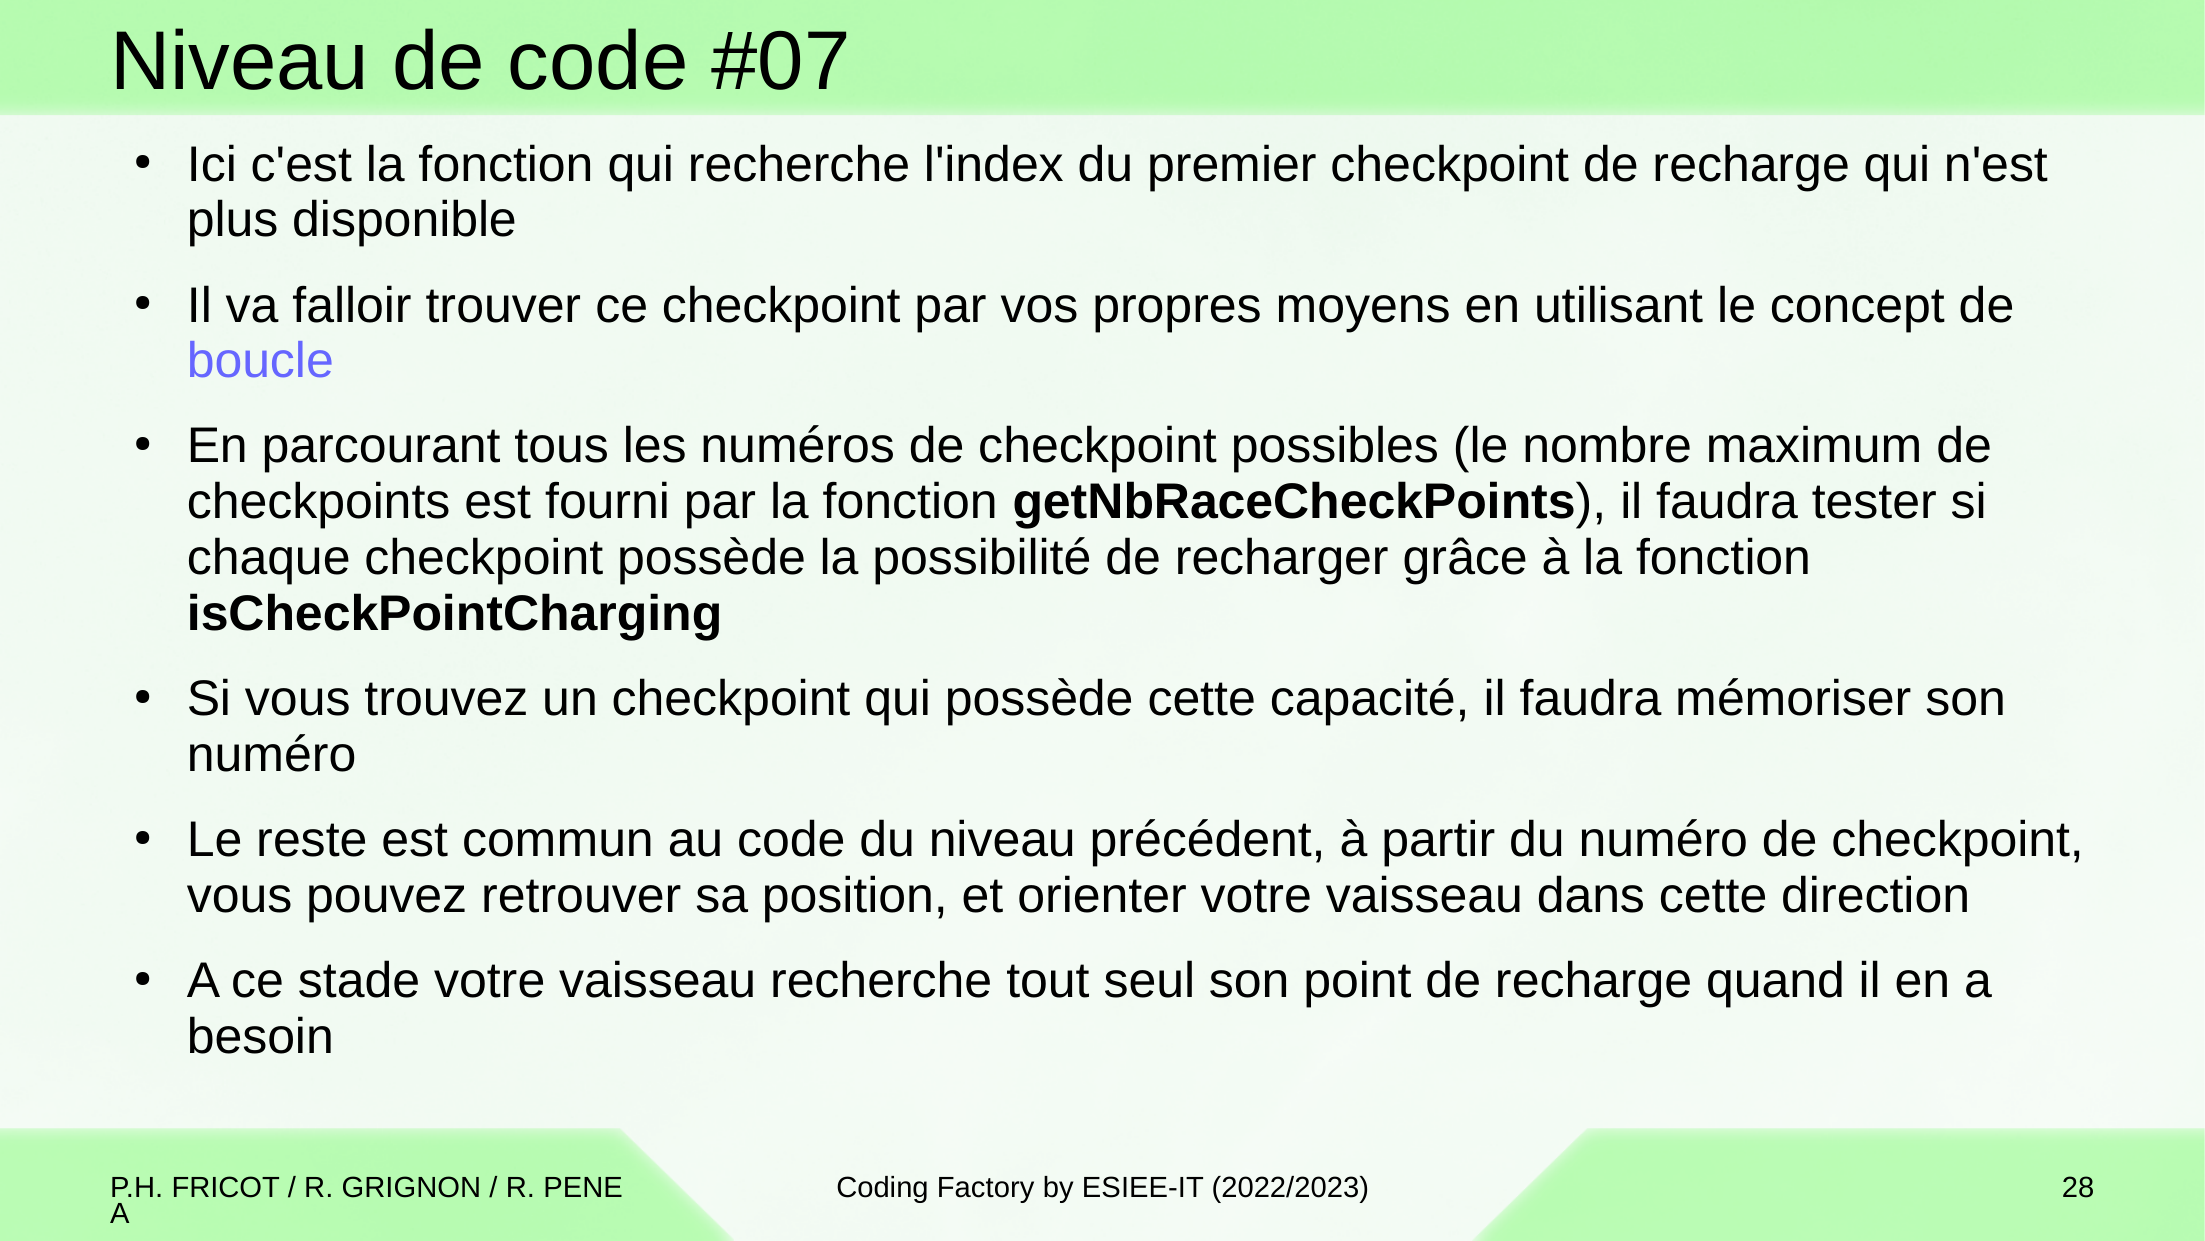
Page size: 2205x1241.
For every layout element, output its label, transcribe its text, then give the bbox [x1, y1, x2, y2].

picture [0, 0, 2205, 1241]
list Ici c'est la fonction qui recherche l'index du premier checkpoint de recharge qui n'est plus disponible Il va falloir trouver ce checkpoint par vos propres moyens en utilisant le concept de boucle En parcourant tous les numéros de checkpoint possibles (le nombre maximum de checkpoints est fourni par la fonction getNbRaceCheckPoints), il faudra tester si chaque checkpoint possède la possibilité de recharger grâce à la fonction isCheckPointCharging Si vous trouvez un checkpoint qui possède cette capacité, il faudra mémoriser son numéro Le reste est commun au code du niveau précédent, à partir du numéro de checkpoint, vous pouvez retrouver sa position, et orienter votre vaisseau dans cette direction A ce stade votre vaisseau recherche tout seul son point de recharge quand il en a besoin [116, 206, 2101, 1149]
title Niveau de code #07 [110, 49, 2095, 257]
